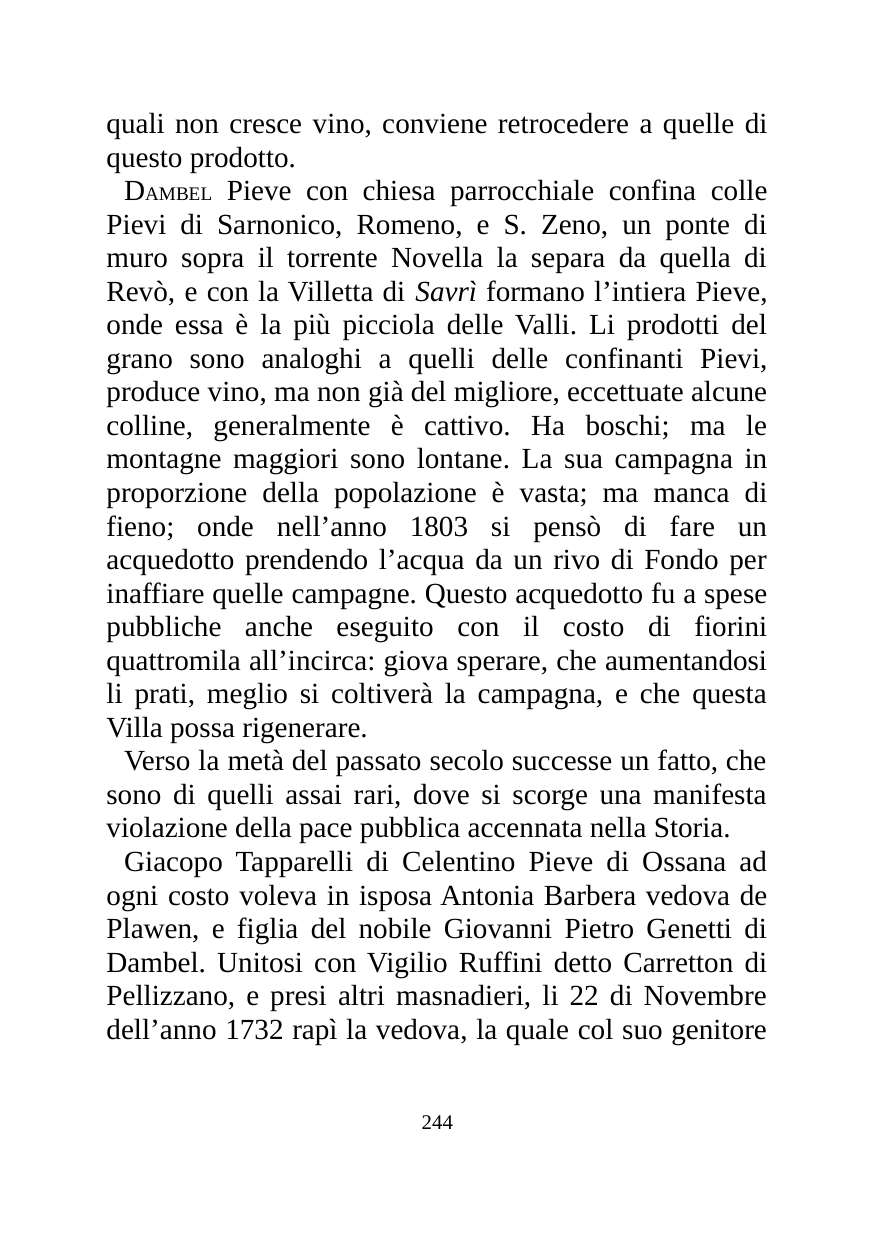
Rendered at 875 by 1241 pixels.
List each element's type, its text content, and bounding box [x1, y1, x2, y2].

text Verso la metà del passato secolo successe un fatto, che sono di quelli assai rari, dove si scorge una manifesta violazione della pace pubblica accennata nella Storia. [106, 743, 768, 844]
text quali non cresce vino, conviene retrocedere a quelle di questo prodotto. [106, 106, 768, 173]
text Dambel Pieve con chiesa parrocchiale confina colle Pievi di Sarnonico, Romeno, e S. Zeno, un ponte di muro sopra il torrente Novella la separa da quella di Revò, e con la Villetta di Savrì formano l’intiera Pieve, onde essa è la più picciola delle Valli. Li prodotti del grano sono analoghi a quelli delle confinanti Pievi, produce vino, ma non già del migliore, eccettuate alcune colline, generalmente è cattivo. Ha boschi; ma le montagne maggiori sono lontane. La sua campagna in proporzione della popolazione è vasta; ma manca di fieno; onde nell’anno 1803 si pensò di fare un acquedotto prendendo l’acqua da un rivo di Fondo per inaffiare quelle campagne. Questo acquedotto fu a spese pubbliche anche eseguito con il costo di fiorini quattromila all’incirca: giova sperare, che aumentandosi li prati, meglio si coltiverà la campagna, e che questa Villa possa rigenerare. [106, 173, 768, 743]
text Giacopo Tapparelli di Celentino Pieve di Ossana ad ogni costo voleva in isposa Antonia Barbera vedova de Plawen, e figlia del nobile Giovanni Pietro Genetti di Dambel. Unitosi con Vigilio Ruffini detto Carretton di Pellizzano, e presi altri masnadieri, li 22 di Novembre dell’anno 1732 rapì la vedova, la quale col suo genitore [106, 844, 768, 1045]
